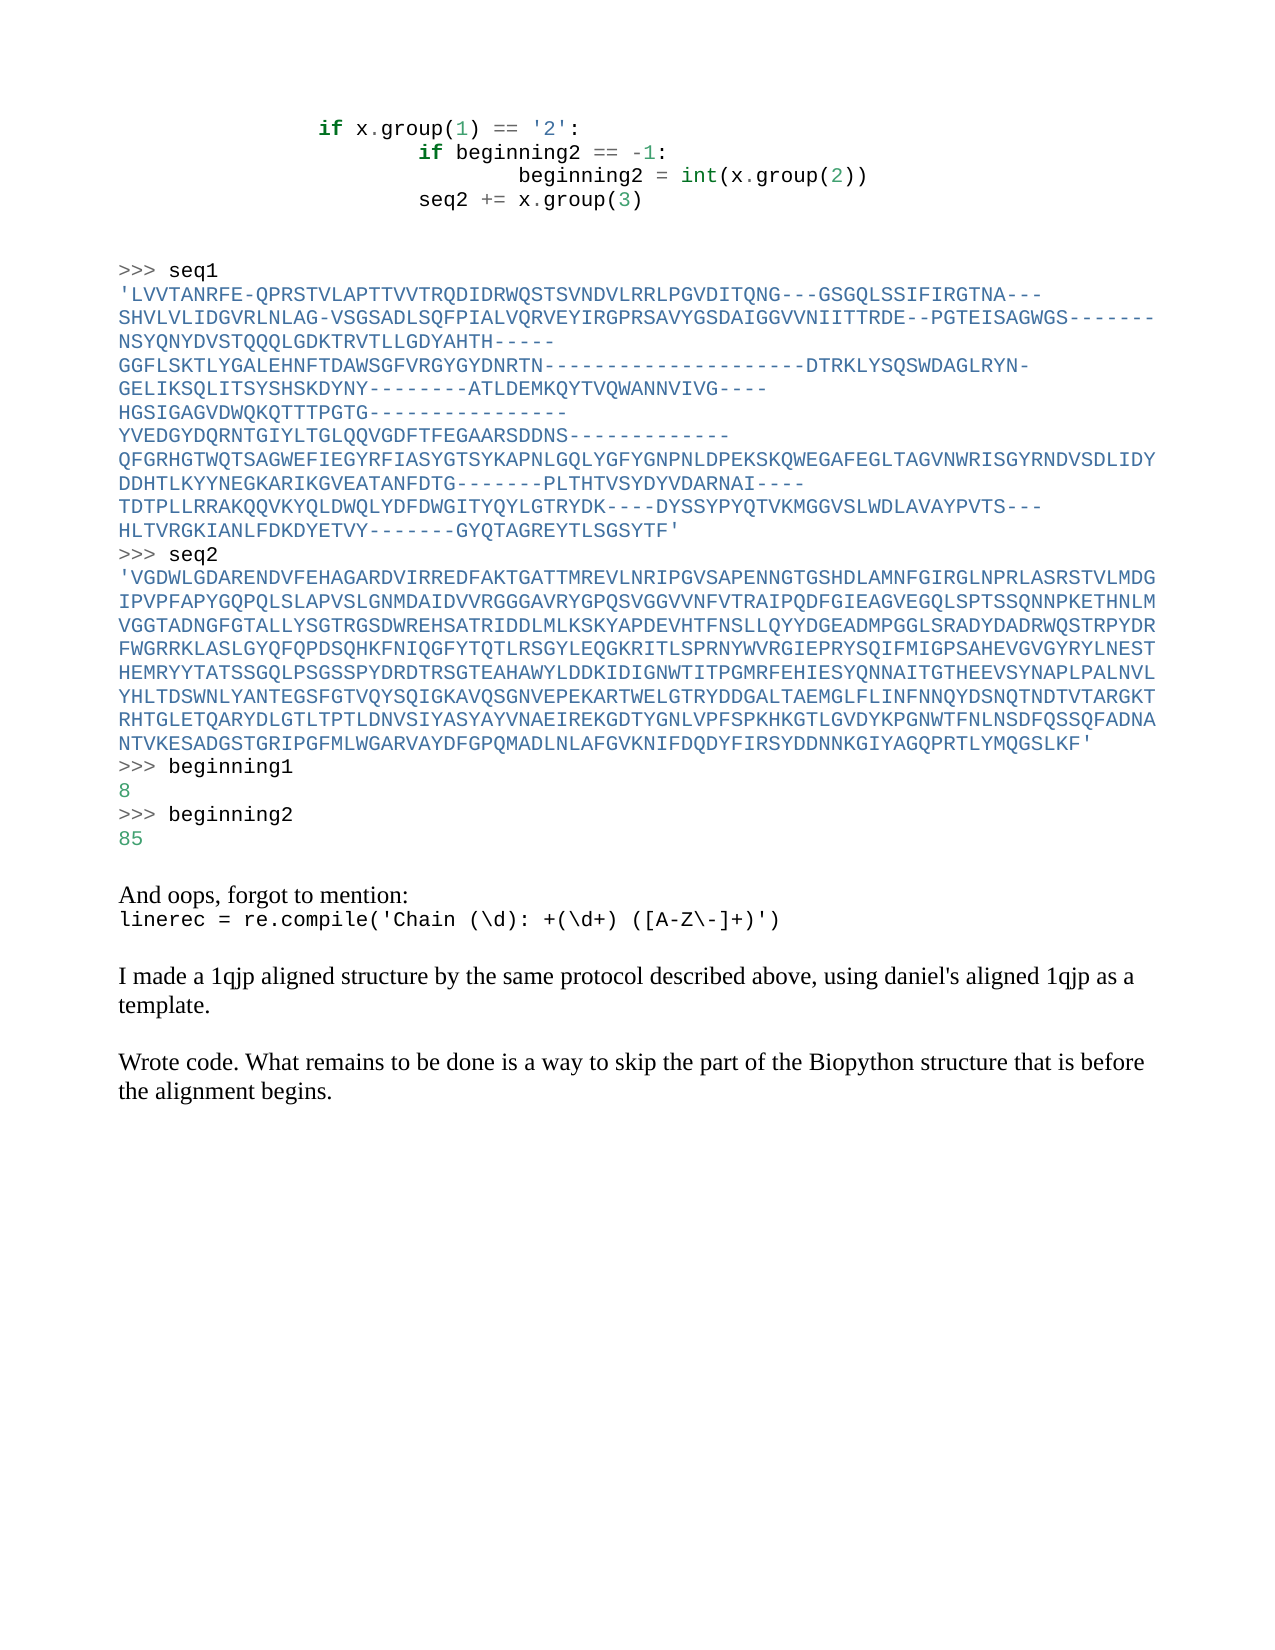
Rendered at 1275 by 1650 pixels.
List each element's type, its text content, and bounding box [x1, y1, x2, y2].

text I made a 1qjp aligned structure by the same protocol described above, using daniel's aligned 1qjp as a template. [118, 961, 1157, 1018]
text if beginning2 == -1: [118, 142, 1157, 165]
text seq2 += x.group(3) [118, 189, 1157, 213]
text 8 [118, 780, 1157, 804]
text linerec = re.compile('Chain (\d): +(\d+) ([A-Z\-]+)') [118, 909, 1157, 932]
text beginning2 = int(x.group(2)) [118, 165, 1157, 189]
text And oops, forgot to mention: [118, 880, 1157, 909]
text Wrote code. What remains to be done is a way to skip the part of the Biopython structure that is before the alignment begins. [118, 1047, 1157, 1105]
text 'VGDWLGDARENDVFEHAGARDVIRREDFAKTGATTMREVLNRIPGVSAPENNGTGSHDLAMNFGIRGLNPRLASRSTVLMDGIPVPFAPYGQPQLSLAPVSLGNMDAIDVVRGGGAVRYGPQSVGGVVNFVTRAIPQDFGIEAGVEGQLSPTSSQNNPKETHNLMVGGTADNGFGTALLYSGTRGSDWREHSATRIDDLMLKSKYAPDEVHTFNSLLQYYDGEADMPGGLSRADYDADRWQSTRPYDRFWGRRKLASLGYQFQPDSQHKFNIQGFYTQTLRSGYLEQGKRITLSPRNYWVRGIEPRYSQIFMIGPSAHEVGVGYRYLNESTHEMRYYTATSSGQLPSGSSPYDRDTRSGTEAHAWYLDDKIDIGNWTITPGMRFEHIESYQNNAITGTHEEVSYNAPLPALNVLYHLTDSWNLYANTEGSFGTVQYSQIGKAVQSGNVEPEKARTWELGTRYDDGALTAEMGLFLINFNNQYDSNQTNDTVTARGKTRHTGLETQARYDLGTLTPTLDNVSIYASYAYVNAEIREKGDTYGNLVPFSPKHKGTLGVDYKPGNWTFNLNSDFQSSQFADNANTVKESADGSTGRIPGFMLWGARVAYDFGPQMADLNLAFGVKNIFDQDYFIRSYDDNNKGIYAGQPRTLYMQGSLKF' [118, 567, 1157, 757]
text >>> beginning1 [118, 757, 1157, 780]
text >>> beginning2 [118, 804, 1157, 827]
text >>> seq1 [118, 260, 1157, 284]
text if x.group(1) == '2': [118, 118, 1157, 142]
text >>> seq2 [118, 544, 1157, 567]
text 'LVVTANRFE-QPRSTVLAPTTVVTRQDIDRWQSTSVNDVLRRLPGVDITQNG---GSGQLSSIFIRGTNA---SHVLVLIDGVRLNLAG-VSGSADLSQFPIALVQRVEYIRGPRSAVYGSDAIGGVVNIITTRDE--PGTEISAGWGS-------NSYQNYDVSTQQQLGDKTRVTLLGDYAHTH-----GGFLSKTLYGALEHNFTDAWSGFVRGYGYDNRTN---------------------DTRKLYSQSWDAGLRYN-GELIKSQLITSYSHSKDYNY--------ATLDEMKQYTVQWANNVIVG----HGSIGAGVDWQKQTTTPGTG----------------YVEDGYDQRNTGIYLTGLQQVGDFTFEGAARSDDNS-------------QFGRHGTWQTSAGWEFIEGYRFIASYGTSYKAPNLGQLYGFYGNPNLDPEKSKQWEGAFEGLTAGVNWRISGYRNDVSDLIDYDDHTLKYYNEGKARIKGVEATANFDTG-------PLTHTVSYDYVDARNAI----TDTPLLRRAKQQVKYQLDWQLYDFDWGITYQYLGTRYDK----DYSSYPYQTVKMGGVSLWDLAVAYPVTS---HLTVRGKIANLFDKDYETVY-------GYQTAGREYTLSGSYTF' [118, 284, 1157, 544]
text 85 [118, 827, 1157, 851]
